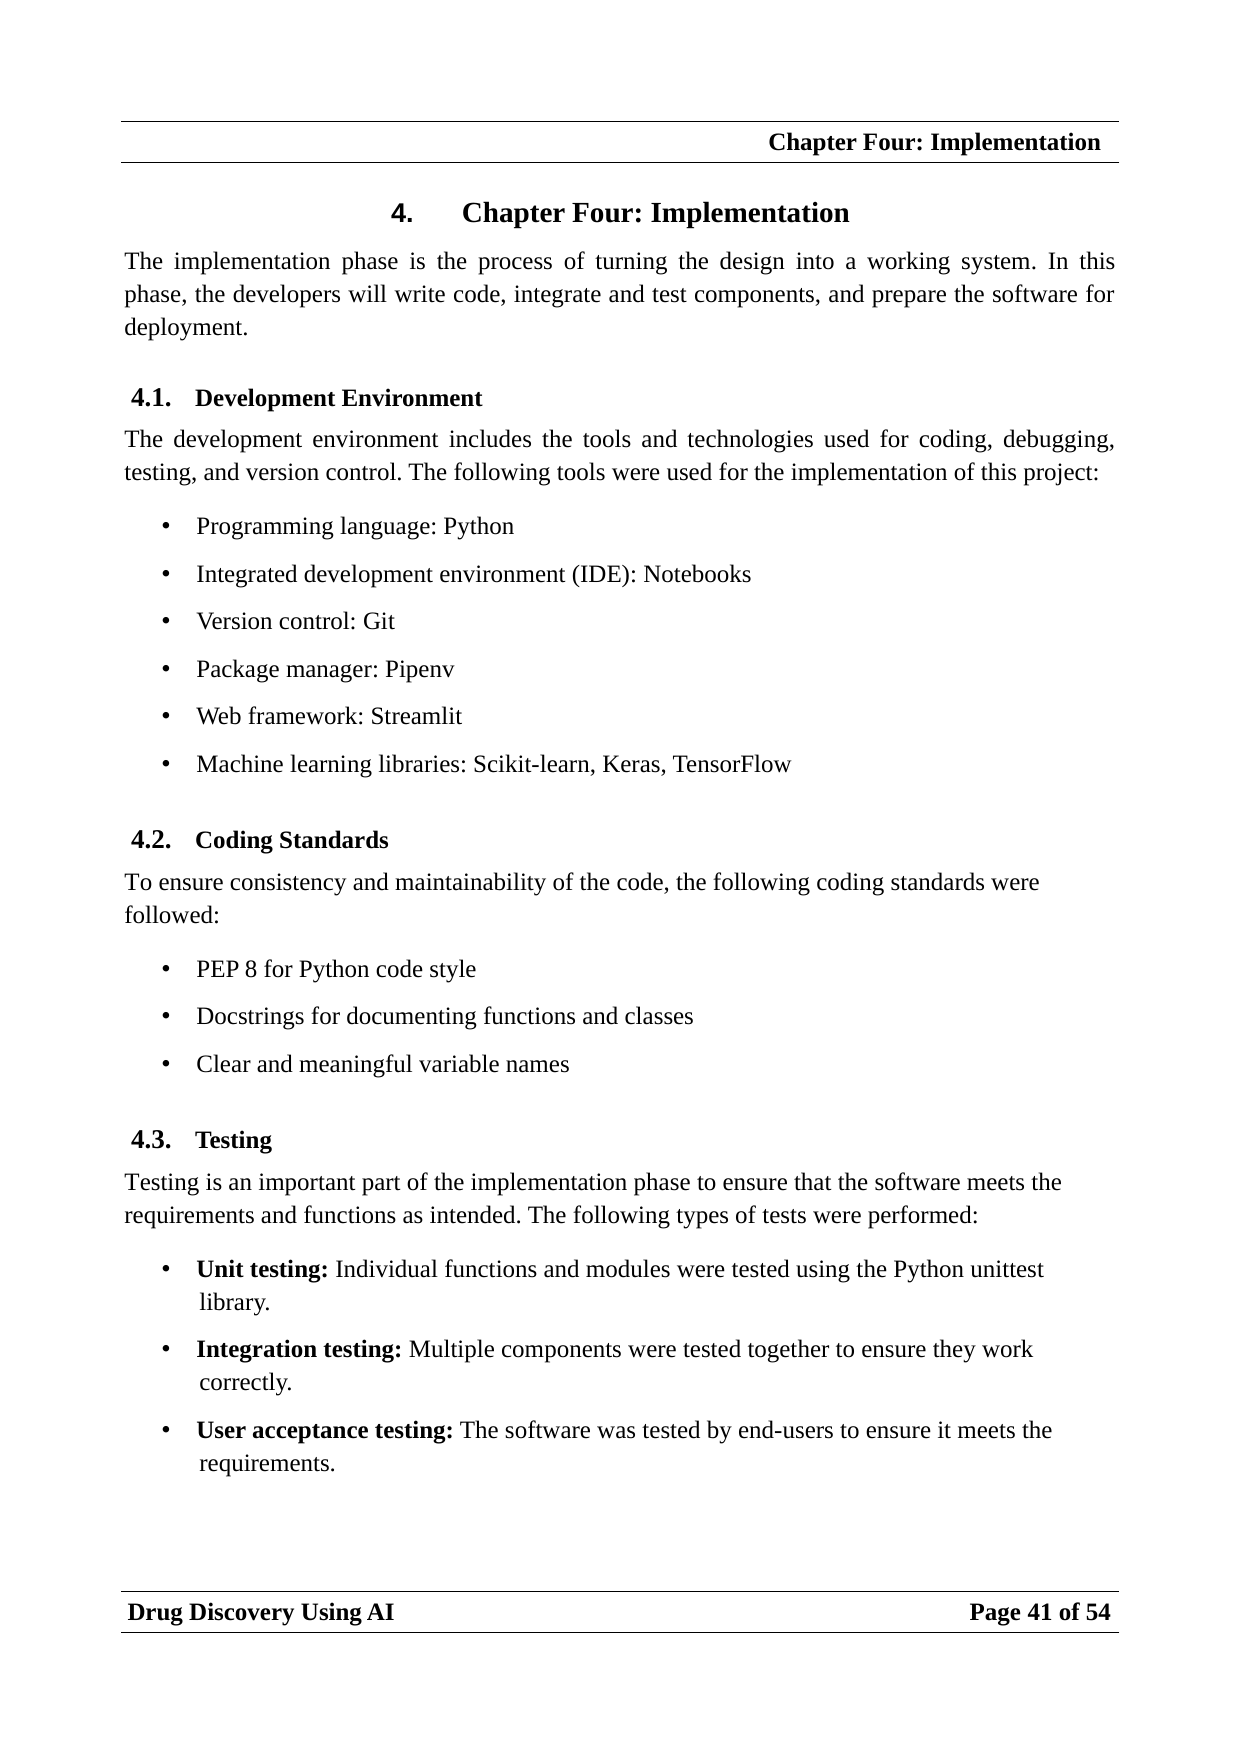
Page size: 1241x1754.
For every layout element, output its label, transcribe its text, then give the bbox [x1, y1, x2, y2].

list User acceptance testing: The software was tested by end-users to ensure it meets the requirements. [159, 1412, 1119, 1480]
subtitle Coding Standards [121, 821, 1119, 855]
text The implementation phase is the process of turning the design into a working system. In this phase, the developers will write code, integrate and test components, and prepare the software for deployment. [121, 243, 1119, 341]
text Testing is an important part of the implementation phase to ensure that the software meets the requirements and functions as intended. The following types of tests were performed: [121, 1164, 1119, 1232]
list Integrated development environment (IDE): Notebooks [159, 556, 1119, 587]
text To ensure consistency and maintainability of the code, the following coding standards were followed: [121, 864, 1119, 932]
subtitle Testing [121, 1121, 1119, 1155]
subtitle Development Environment [121, 378, 1119, 412]
subtitle Chapter Four: Implementation [121, 192, 1119, 229]
list Clear and meaningful variable names [159, 1046, 1119, 1081]
list Package manager: Pipenv [159, 651, 1119, 683]
list Docstrings for documenting functions and classes [159, 998, 1119, 1030]
list Integration testing: Multiple components were tested together to ensure they work correctly. [159, 1331, 1119, 1396]
list Web framework: Streamlit [159, 698, 1119, 730]
list Programming language: Python [159, 508, 1119, 540]
list PEP 8 for Python code style [159, 951, 1119, 983]
list Version control: Git [159, 603, 1119, 635]
list Machine learning libraries: Scikit-learn, Keras, TensorFlow [159, 746, 1119, 781]
list Unit testing: Individual functions and modules were tested using the Python unittest library. [159, 1251, 1119, 1316]
text The development environment includes the tools and technologies used for coding, debugging, testing, and version control. The following tools were used for the implementation of this project: [121, 421, 1119, 489]
